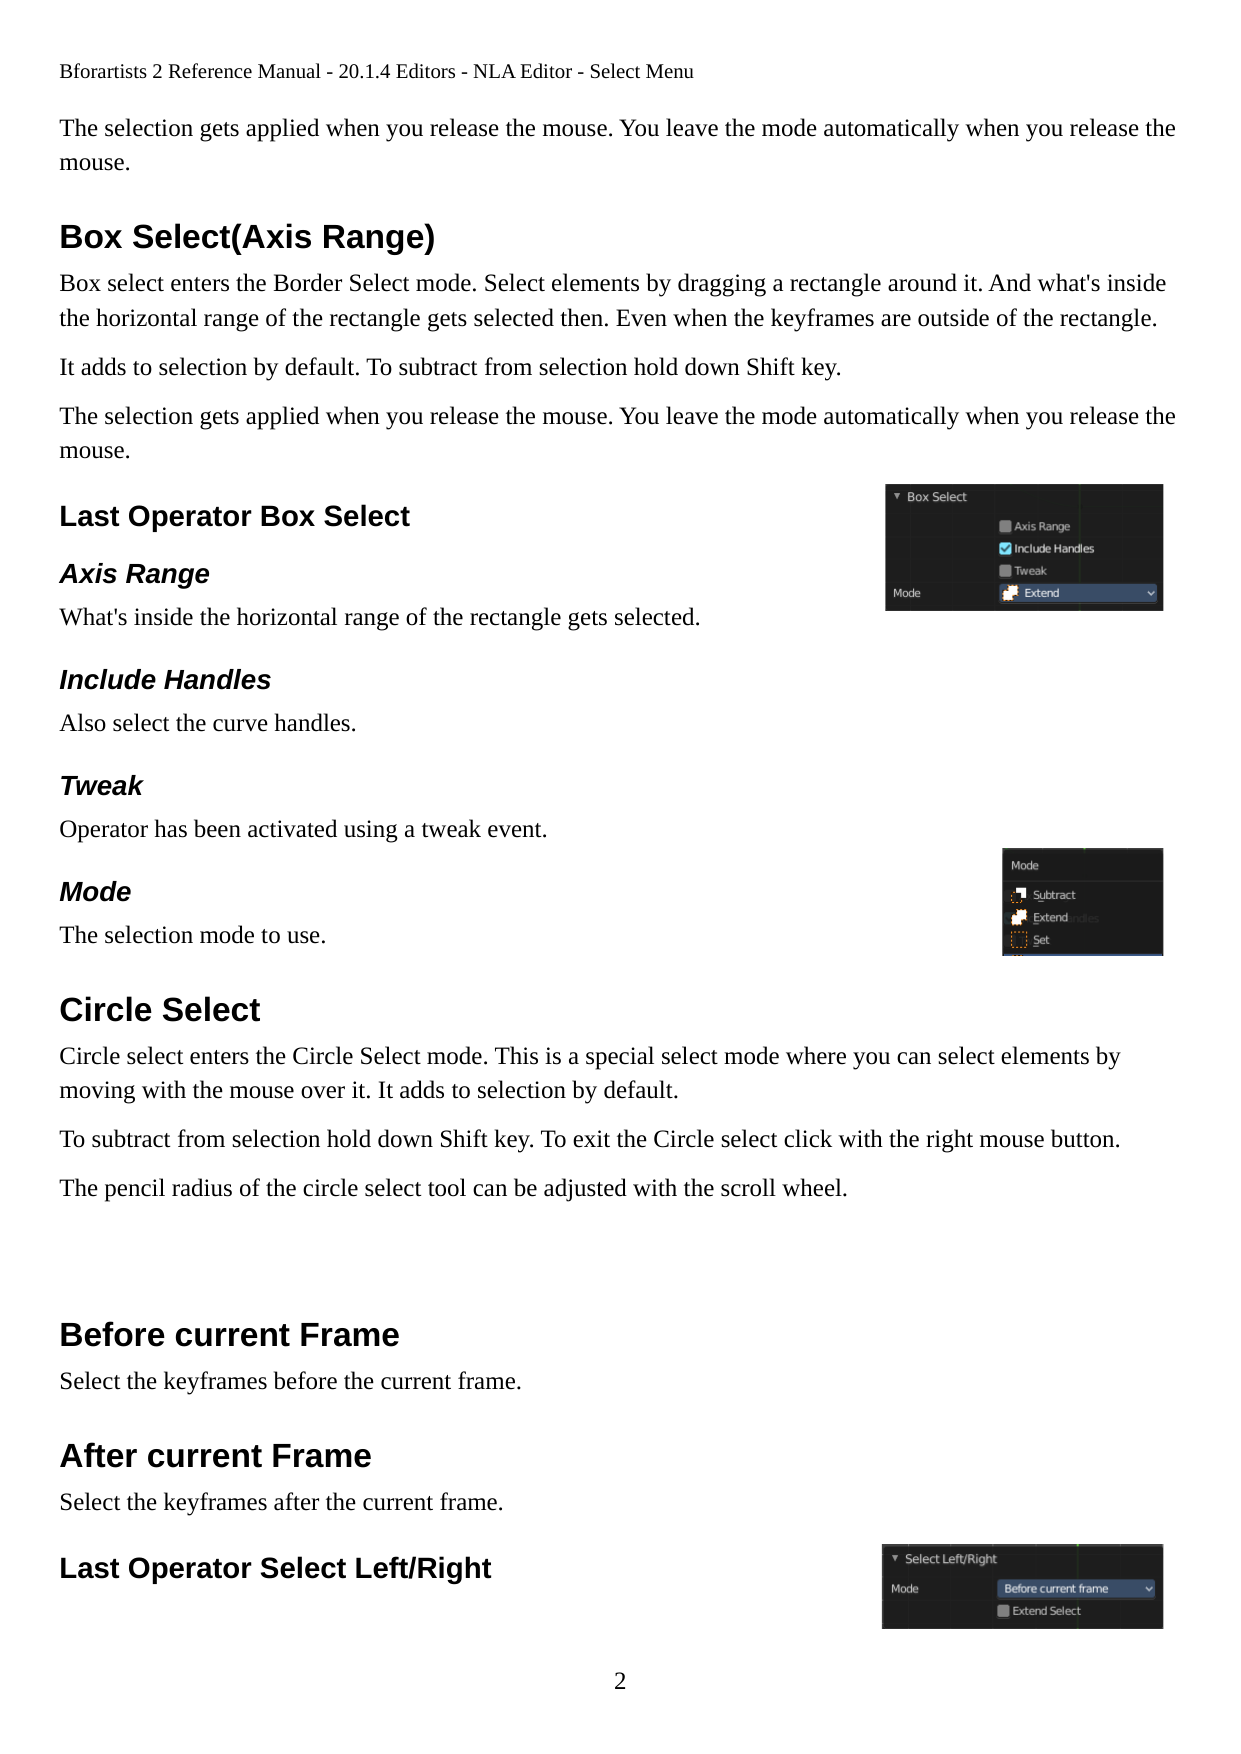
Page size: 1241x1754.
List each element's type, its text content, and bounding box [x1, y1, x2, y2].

text To subtract from selection hold down Shift key. To exit the Circle select click with the right mouse button. [59, 1124, 1181, 1153]
subtitle Include Handles [59, 663, 1181, 695]
picture [881, 1544, 1164, 1629]
text Box select enters the Border Select mode. Select elements by dragging a rectangle around it. And what's inside the horizontal range of the rectangle gets selected then. Even when the keyframes are outside of the rectangle. [59, 268, 1181, 331]
subtitle After current Frame [59, 1436, 1181, 1475]
subtitle Box Select(Axis Range) [59, 217, 1181, 256]
subtitle Last Operator Select Left/Right [59, 1551, 881, 1585]
subtitle [1164, 499, 1181, 533]
picture [1002, 848, 1164, 956]
subtitle Axis Range [59, 558, 885, 589]
text Select the keyframes before the current frame. [59, 1366, 1181, 1395]
text Also select the curve handles. [59, 708, 1181, 737]
text The selection mode to use. [59, 920, 1002, 948]
text The selection gets applied when you release the mouse. You leave the mode automatically when you release the mouse. [59, 113, 1181, 176]
subtitle Last Operator Box Select [59, 499, 885, 533]
subtitle Circle Select [59, 990, 1181, 1028]
text Select the keyframes after the current frame. [59, 1487, 1181, 1516]
text It adds to selection by default. To subtract from selection hold down Shift key. [59, 352, 1181, 380]
text The pencil radius of the circle select tool can be adjusted with the scroll wheel. [59, 1173, 1181, 1202]
subtitle Tweak [59, 769, 1181, 801]
picture [885, 484, 1164, 611]
subtitle Before current Frame [59, 1315, 1181, 1354]
text Circle select enters the Circle Select mode. This is a special select mode where you can select elements by moving with the mouse over it. It adds to selection by default. [59, 1041, 1181, 1104]
text What's inside the horizontal range of the rectangle gets selected. [59, 602, 1181, 631]
text The selection gets applied when you release the mouse. You leave the mode automatically when you release the mouse. [59, 401, 1181, 464]
subtitle Mode [59, 875, 1002, 907]
subtitle [1164, 558, 1181, 589]
text Operator has been activated using a tweak event. [59, 814, 1181, 843]
subtitle [1164, 875, 1181, 907]
